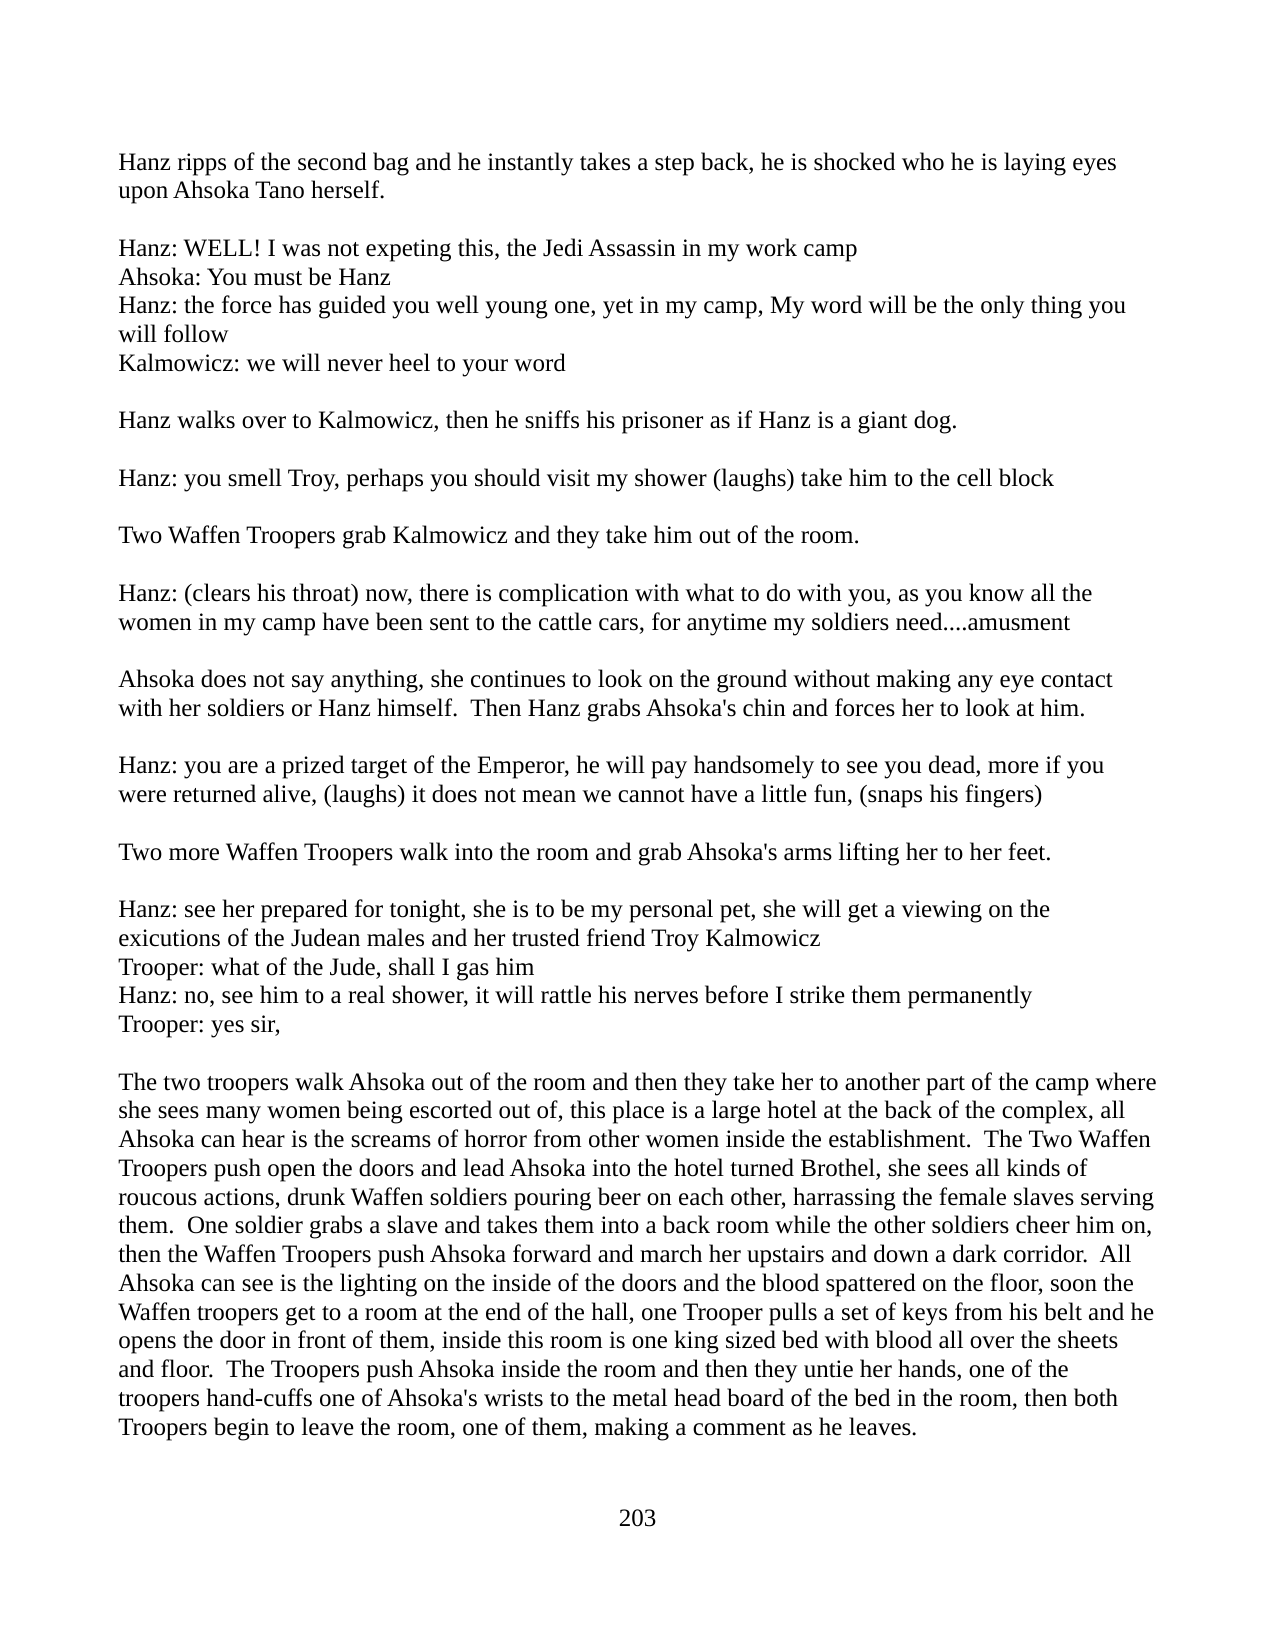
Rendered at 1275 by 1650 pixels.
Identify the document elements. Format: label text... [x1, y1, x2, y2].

text Hanz: no, see him to a real shower, it will rattle his nerves before I strike them permanently [118, 981, 1157, 1009]
text Ahsoka: You must be Hanz [118, 262, 1157, 291]
text Hanz: the force has guided you well young one, yet in my camp, My word will be the only thing you will follow [118, 291, 1157, 348]
text Hanz ripps of the second bag and he instantly takes a step back, he is shocked who he is laying eyes upon Ahsoka Tano herself. [118, 147, 1157, 204]
text Trooper: what of the Jude, shall I gas him [118, 952, 1157, 981]
text Hanz: see her prepared for tonight, she is to be my personal pet, she will get a viewing on the exicutions of the Judean males and her trusted friend Troy Kalmowicz [118, 894, 1157, 952]
text Trooper: yes sir, [118, 1009, 1157, 1038]
text Two more Waffen Troopers walk into the room and grab Ahsoka's arms lifting her to her feet. [118, 837, 1157, 866]
text Hanz walks over to Kalmowicz, then he sniffs his prisoner as if Hanz is a giant dog. [118, 406, 1157, 434]
text Kalmowicz: we will never heel to your word [118, 348, 1157, 377]
text Hanz: (clears his throat) now, there is complication with what to do with you, as you know all the women in my camp have been sent to the cattle cars, for anytime my soldiers need....amusment [118, 578, 1157, 636]
text Hanz: you are a prized target of the Emperor, he will pay handsomely to see you dead, more if you were returned alive, (laughs) it does not mean we cannot have a little fun, (snaps his fingers) [118, 751, 1157, 808]
text Hanz: you smell Troy, perhaps you should visit my shower (laughs) take him to the cell block [118, 463, 1157, 492]
text Two Waffen Troopers grab Kalmowicz and they take him out of the room. [118, 521, 1157, 549]
text The two troopers walk Ahsoka out of the room and then they take her to another part of the camp where she sees many women being escorted out of, this place is a large hotel at the back of the complex, all Ahsoka can hear is the screams of horror from other women inside the establishment. The Two Waffen Troopers push open the doors and lead Ahsoka into the hotel turned Brothel, she sees all kinds of roucous actions, drunk Waffen soldiers pouring beer on each other, harrassing the female slaves serving them. One soldier grabs a slave and takes them into a back room while the other soldiers cheer him on, then the Waffen Troopers push Ahsoka forward and march her upstairs and down a dark corridor. All Ahsoka can see is the lighting on the inside of the doors and the blood spattered on the floor, soon the Waffen troopers get to a room at the end of the hall, one Trooper pulls a set of keys from his belt and he opens the door in front of them, inside this room is one king sized bed with blood all over the sheets and floor. The Troopers push Ahsoka inside the room and then they untie her hands, one of the troopers hand-cuffs one of Ahsoka's wrists to the metal head board of the bed in the room, then both Troopers begin to leave the room, one of them, making a comment as he leaves. [118, 1067, 1157, 1441]
text Ahsoka does not say anything, she continues to look on the ground without making any eye contact with her soldiers or Hanz himself. Then Hanz grabs Ahsoka's chin and forces her to look at him. [118, 664, 1157, 722]
text Hanz: WELL! I was not expeting this, the Jedi Assassin in my work camp [118, 233, 1157, 262]
